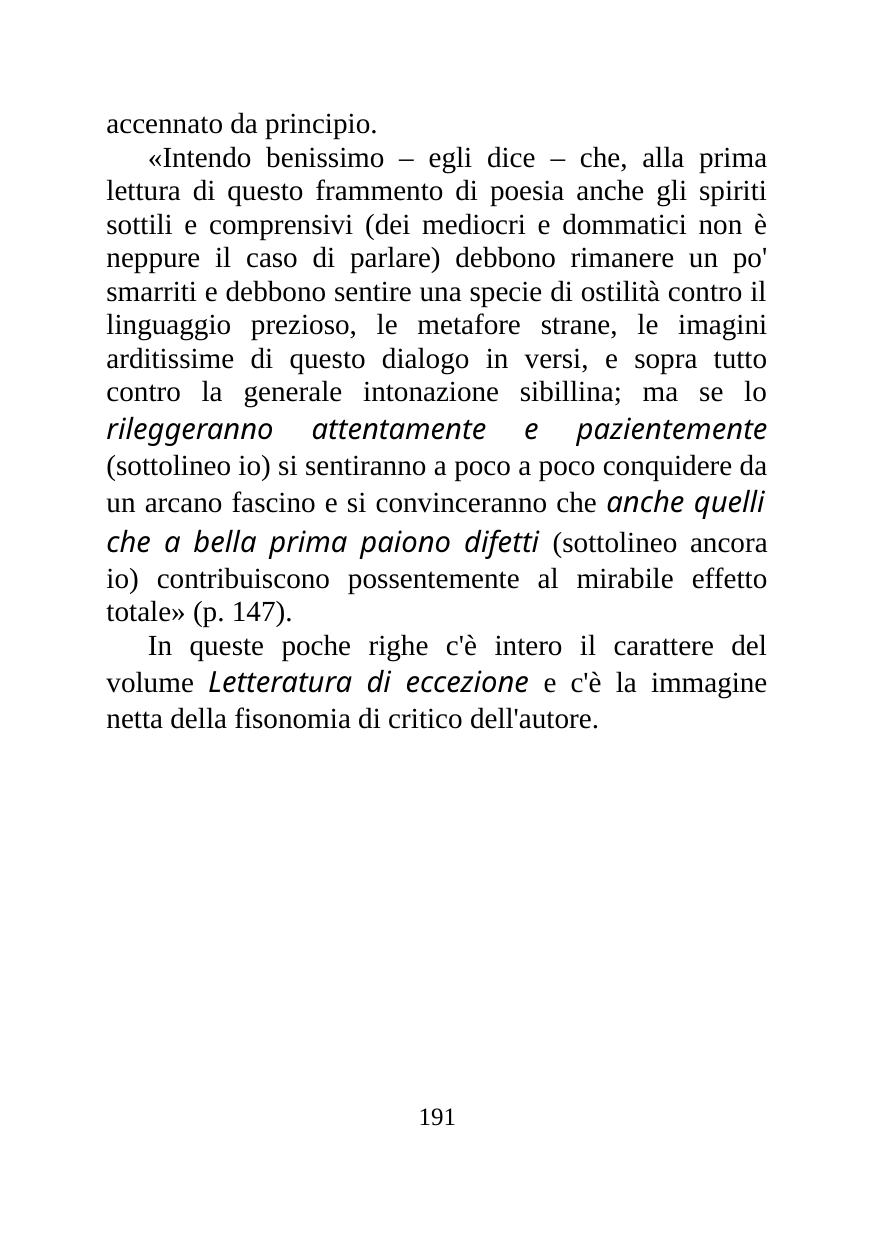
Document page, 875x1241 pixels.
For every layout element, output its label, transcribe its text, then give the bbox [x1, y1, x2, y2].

text accennato da principio. [106, 106, 768, 140]
text In queste poche righe c'è intero il carattere del volume Letteratura di eccezione e c'è la immagine netta della fisonomia di critico dell'autore. [106, 628, 768, 734]
text «Intendo benissimo – egli dice – che, alla prima lettura di questo frammento di poesia anche gli spiriti sottili e comprensivi (dei mediocri e dommatici non è neppure il caso di parlare) debbono rimanere un po' smarriti e debbono sentire una specie di ostilità contro il linguaggio prezioso, le metafore strane, le imagini arditissime di questo dialogo in versi, e sopra tutto contro la generale intonazione sibillina; ma se lo rileggeranno attentamente e pazientemente (sottolineo io) si sentiranno a poco a poco conquidere da un arcano fascino e si convinceranno che anche quelli che a bella prima paiono difetti (sottolineo ancora io) contribuiscono possentemente al mirabile effetto totale» (p. 147). [106, 140, 768, 628]
